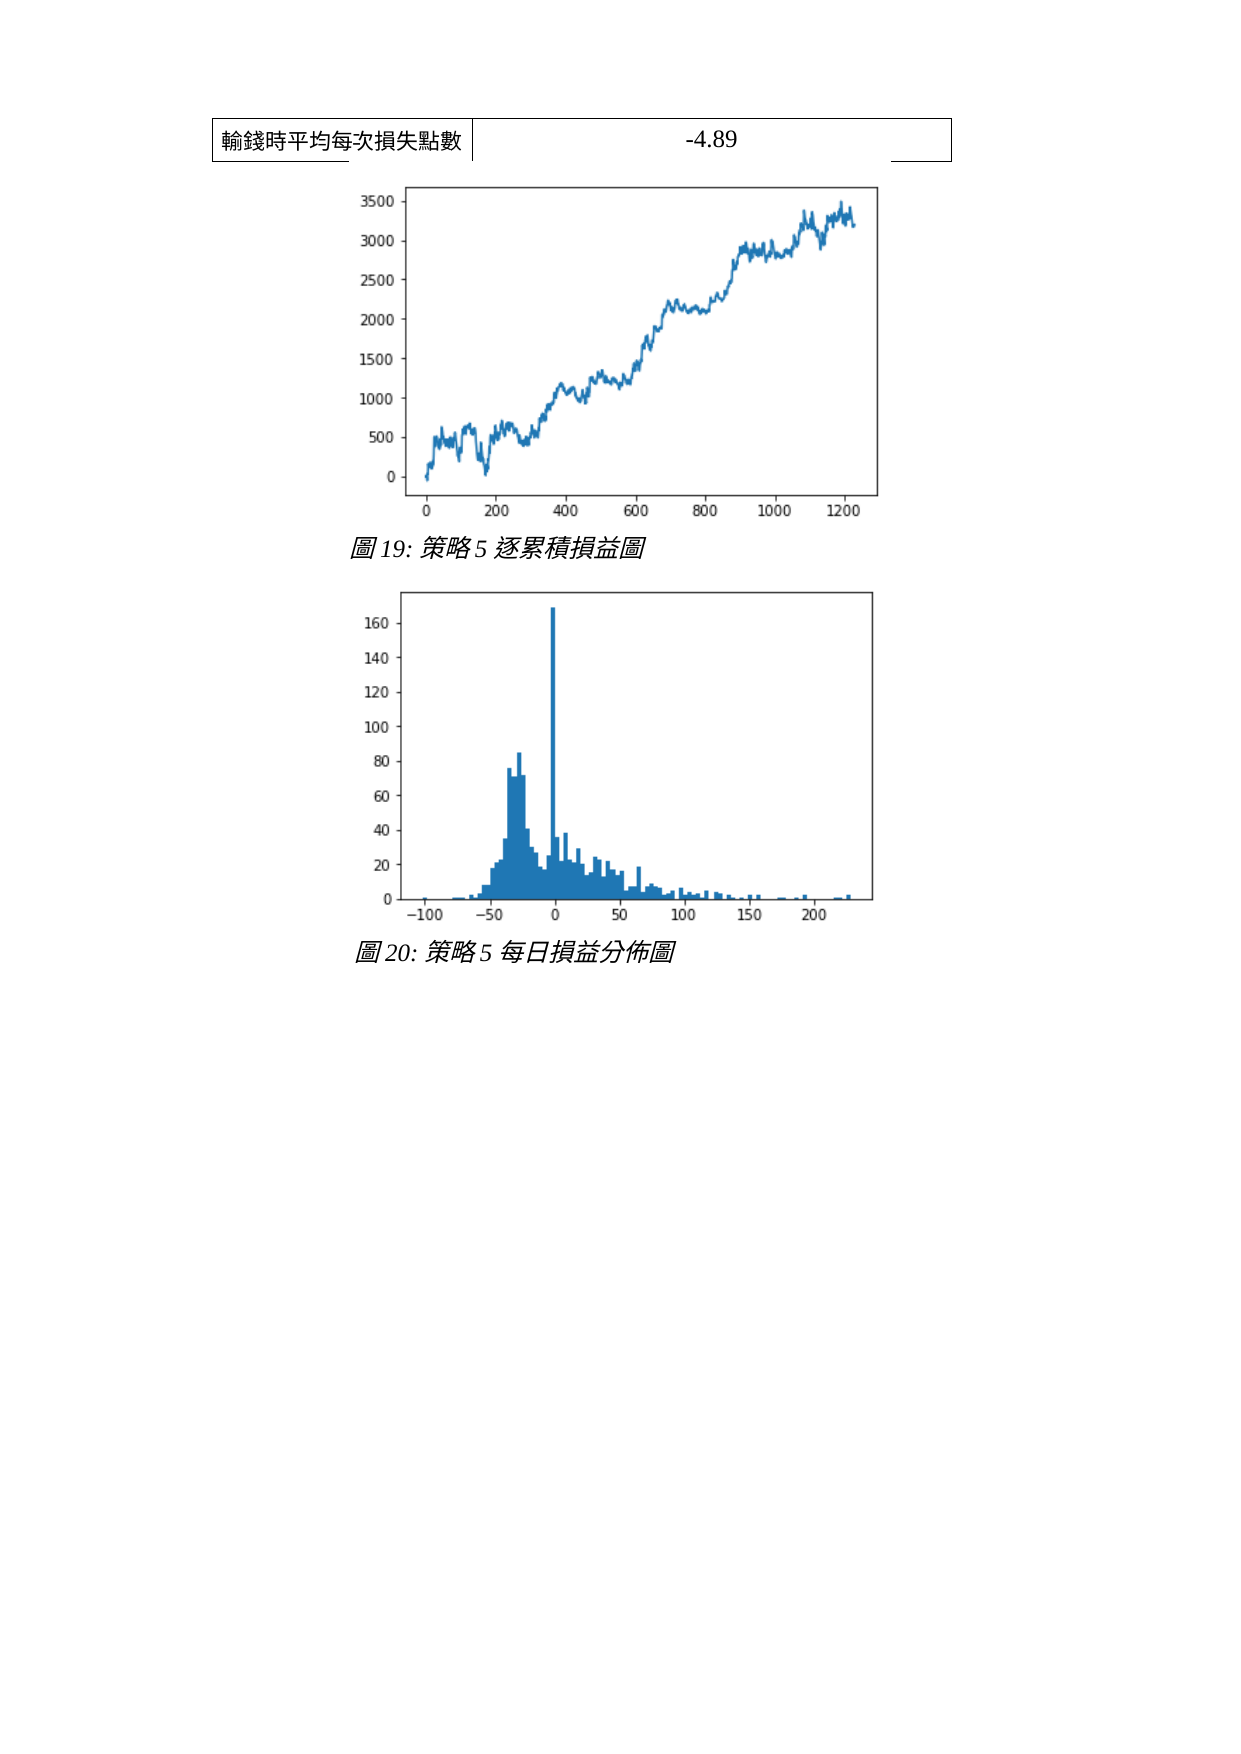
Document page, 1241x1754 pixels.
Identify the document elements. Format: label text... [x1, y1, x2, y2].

table_cell 輸錢時平均每次損失點數 [213, 119, 472, 161]
text 圖 20: 策略5 每日損益分佈圖 [354, 933, 886, 969]
text 圖 19: 策略5 逐累積損益圖 [349, 529, 891, 564]
picture [354, 578, 886, 933]
picture [349, 173, 891, 529]
table_cell -4.89 [473, 119, 951, 161]
